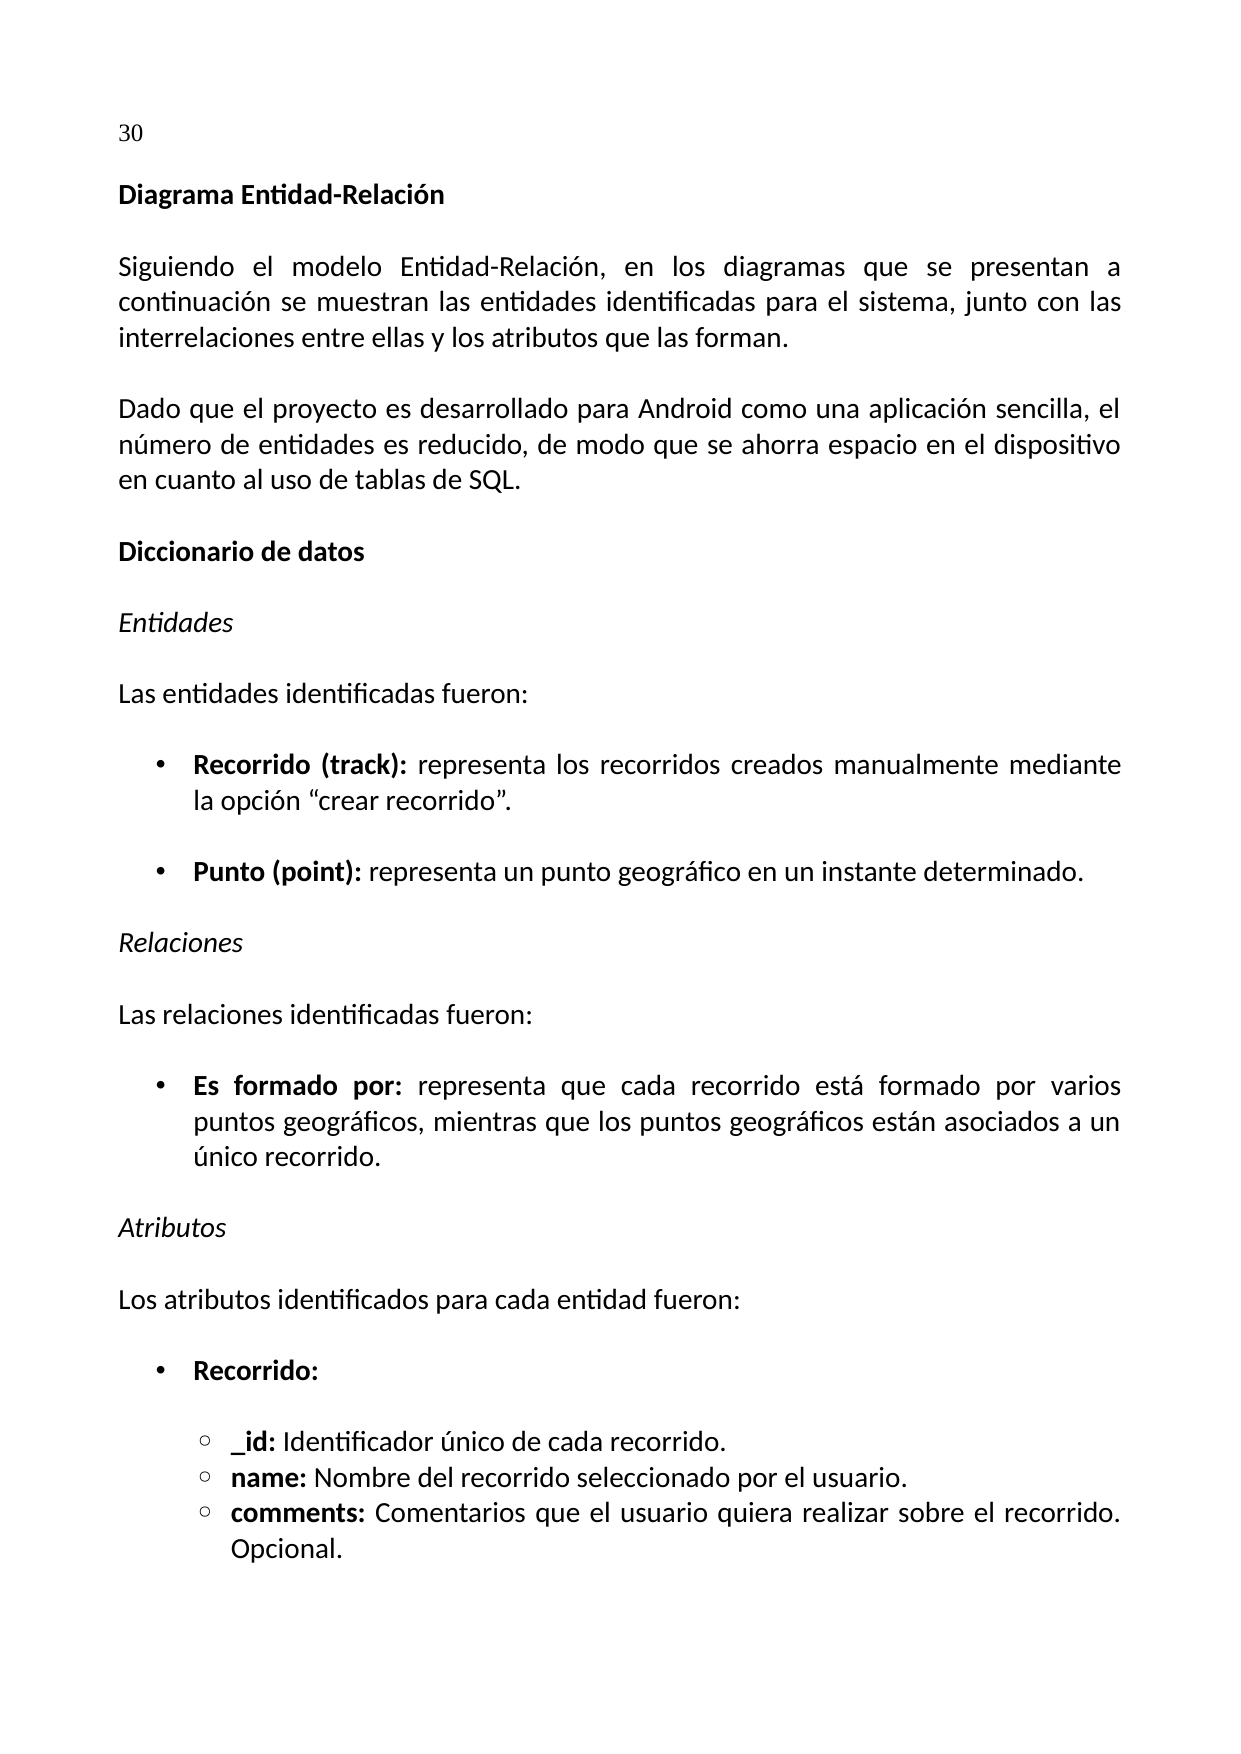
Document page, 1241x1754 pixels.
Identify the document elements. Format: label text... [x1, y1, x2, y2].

text Atributos [118, 1209, 1122, 1245]
text Dado que el proyecto es desarrollado para Android como una aplicación sencilla, el número de entidades es reducido, de modo que se ahorra espacio en el dispositivo en cuanto al uso de tablas de SQL. [118, 390, 1122, 497]
text Entidades [118, 604, 1122, 639]
text Siguiendo el modelo Entidad-Relación, en los diagramas que se presentan a continuación se muestran las entidades identificadas para el sistema, junto con las interrelaciones entre ellas y los atributos que las forman. [118, 248, 1122, 354]
text Las relaciones identificadas fueron: [118, 996, 1122, 1031]
list Es formado por: representa que cada recorrido está formado por varios puntos geográficos, mientras que los puntos geográficos están asociados a un único recorrido. [156, 1067, 1122, 1174]
list comments: Comentarios que el usuario quiera realizar sobre el recorrido. Opcional. [193, 1494, 1122, 1566]
list Punto (point): representa un punto geográfico en un instante determinado. [156, 853, 1122, 889]
text Relaciones [118, 924, 1122, 960]
list name: Nombre del recorrido seleccionado por el usuario. [193, 1459, 1122, 1494]
text Los atributos identificados para cada entidad fueron: [118, 1281, 1122, 1316]
list Recorrido: [156, 1352, 1122, 1388]
text Diccionario de datos [118, 533, 1122, 568]
list _id: Identificador único de cada recorrido. [193, 1423, 1122, 1459]
text Diagrama Entidad-Relación [118, 176, 1122, 212]
text Las entidades identificadas fueron: [118, 675, 1122, 711]
list Recorrido (track): representa los recorridos creados manualmente mediante la opción “crear recorrido”. [156, 746, 1122, 818]
